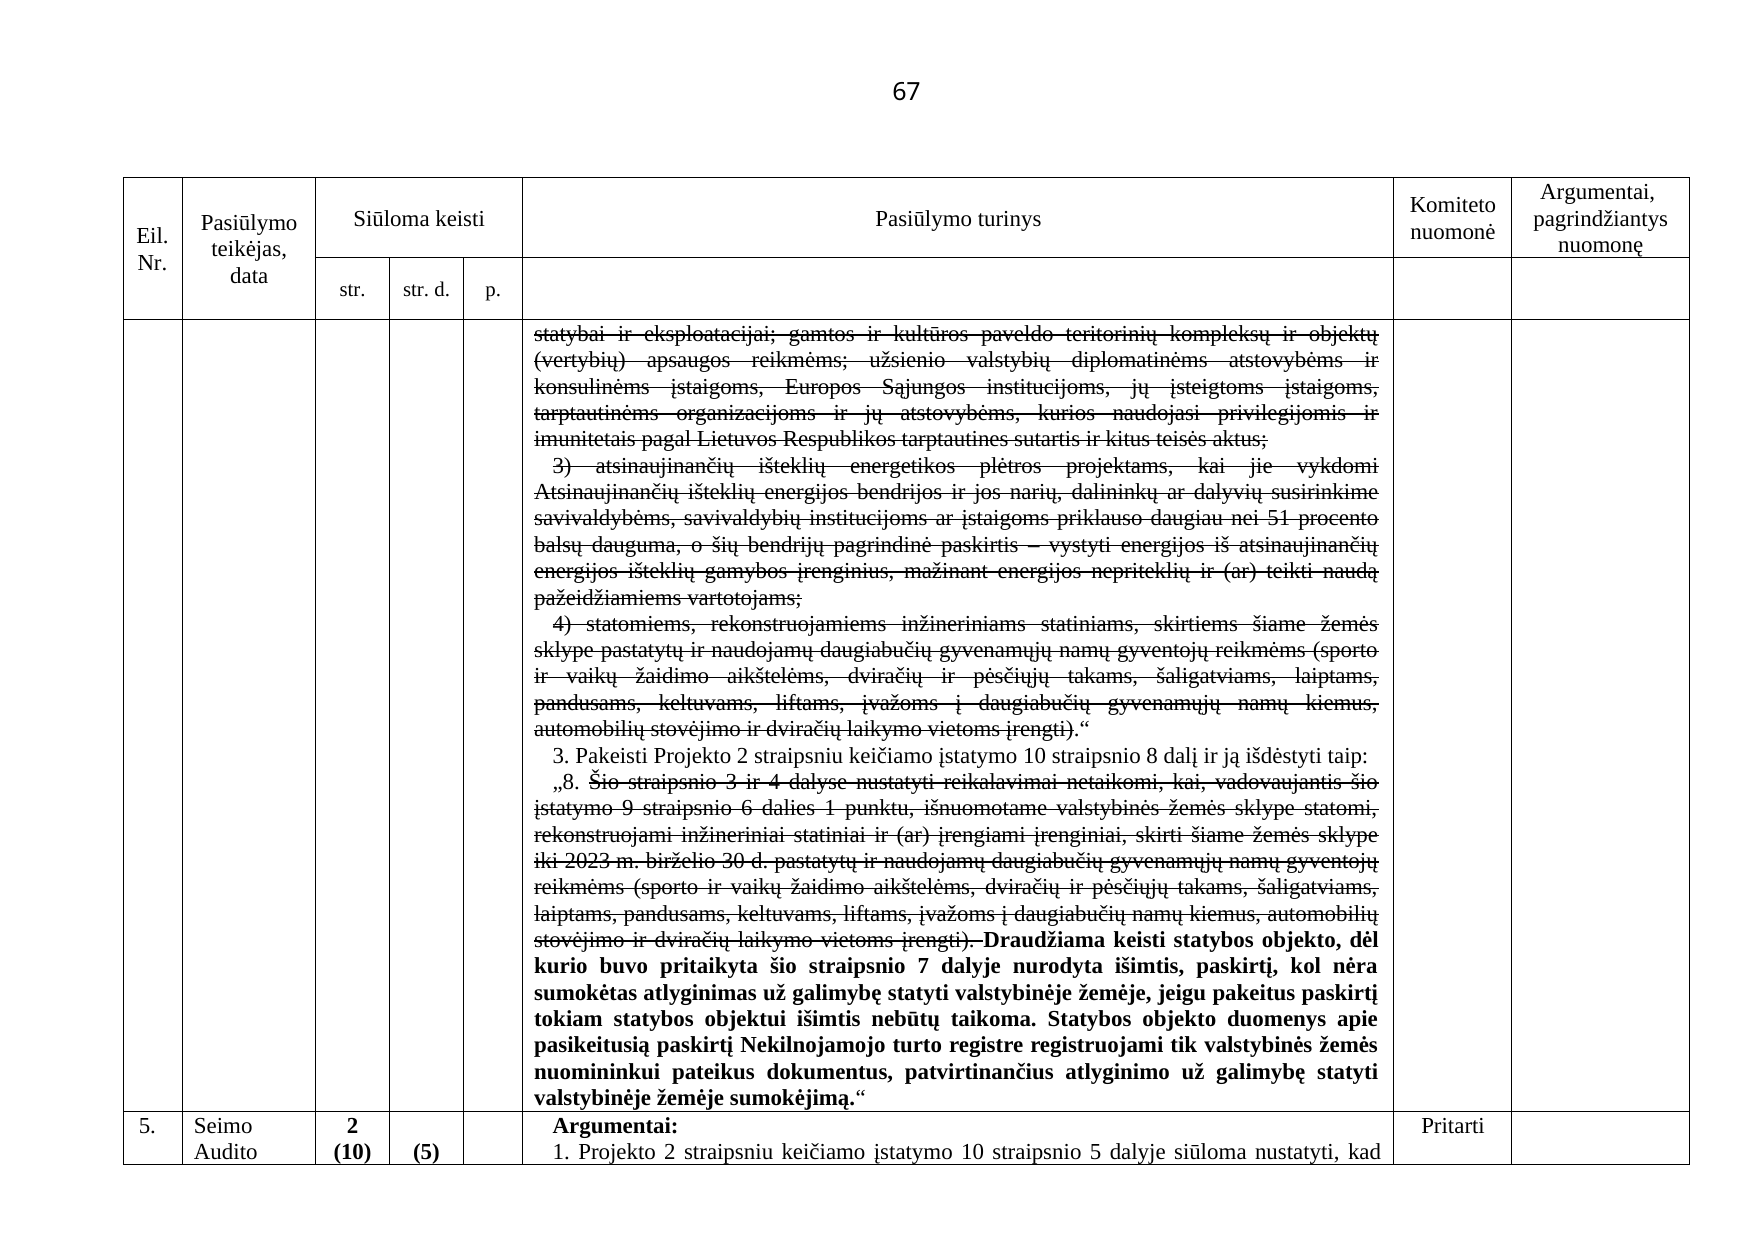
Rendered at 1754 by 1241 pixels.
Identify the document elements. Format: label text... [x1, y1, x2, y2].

table_header Pasiūlymo teikėjas, data [183, 178, 315, 319]
table_header Argumentai, pagrindžiantys nuomonę [1512, 178, 1689, 257]
table_cell [523, 258, 1393, 319]
table_cell Pritarti [1394, 1112, 1511, 1164]
table_header Siūloma keisti [316, 178, 522, 257]
table_cell (5) [390, 1112, 463, 1164]
table_cell str. [316, 258, 389, 319]
table_cell [464, 1112, 522, 1164]
table_cell 2 (10) [316, 1112, 389, 1164]
table_cell str. d. [390, 258, 463, 319]
table_cell [1512, 258, 1689, 319]
table_cell statybai ir eksploatacijai; gamtos ir kultūros paveldo teritorinių kompleksų ir objektų (vertybių) apsaugos reikmėms; užsienio valstybių diplomatinėms atstovybėms ir konsulinėms įstaigoms, Europos Sąjungos institucijoms, jų įsteigtoms įstaigoms, tarptautinėms organizacijoms ir jų atstovybėms, kurios naudojasi privilegijomis ir imunitetais pagal Lietuvos Respublikos tarptautines sutartis ir kitus teisės aktus; 3) atsinaujinančių išteklių energetikos plėtros projektams, kai jie vykdomi Atsinaujinančių išteklių energijos bendrijos ir jos narių, dalininkų ar dalyvių susirinkime savivaldybėms, savivaldybių institucijoms ar įstaigoms priklauso daugiau nei 51 procento balsų dauguma, o šių bendrijų pagrindinė paskirtis – vystyti energijos iš atsinaujinančių energijos išteklių gamybos įrenginius, mažinant energijos nepriteklių ir (ar) teikti naudą pažeidžiamiems vartotojams; 4) statomiems, rekonstruojamiems inžineriniams statiniams, skirtiems šiame žemės sklype pastatytų ir naudojamų daugiabučių gyvenamųjų namų gyventojų reikmėms (sporto ir vaikų žaidimo aikštelėms, dviračių ir pėsčiųjų takams, šaligatviams, laiptams, pandusams, keltuvams, liftams, įvažoms į daugiabučių gyvenamųjų namų kiemus, automobilių stovėjimo ir dviračių laikymo vietoms įrengti).“ 3. Pakeisti Projekto 2 straipsniu keičiamo įstatymo 10 straipsnio 8 dalį ir ją išdėstyti taip: „8. Šio straipsnio 3 ir 4 dalyse nustatyti reikalavimai netaikomi, kai, vadovaujantis šio įstatymo 9 straipsnio 6 dalies 1 punktu, išnuomotame valstybinės žemės sklype statomi, rekonstruojami inžineriniai statiniai ir (ar) įrengiami įrenginiai, skirti šiame žemės sklype iki 2023 m. birželio 30 d. pastatytų ir naudojamų daugiabučių gyvenamųjų namų gyventojų reikmėms (sporto ir vaikų žaidimo aikštelėms, dviračių ir pėsčiųjų takams, šaligatviams, laiptams, pandusams, keltuvams, liftams, įvažoms į daugiabučių namų kiemus, automobilių stovėjimo ir dviračių laikymo vietoms įrengti). Draudžiama keisti statybos objekto, dėl kurio buvo pritaikyta šio straipsnio 7 dalyje nurodyta išimtis, paskirtį, kol nėra sumokėtas atlyginimas už galimybę statyti valstybinėje žemėje, jeigu pakeitus paskirtį tokiam statybos objektui išimtis nebūtų taikoma. Statybos objekto duomenys apie pasikeitusią paskirtį Nekilnojamojo turto registre registruojami tik valstybinės žemės nuomininkui pateikus dokumentus, patvirtinančius atlyginimo už galimybę statyti valstybinėje žemėje sumokėjimą.“ [523, 320, 1393, 1111]
table_cell [124, 320, 182, 1111]
table_cell [390, 320, 463, 1111]
table_cell [1512, 320, 1689, 1111]
table_cell [316, 320, 389, 1111]
table_header Eil. Nr. [124, 178, 182, 319]
table_header Pasiūlymo turinys [523, 178, 1393, 257]
table_cell [464, 320, 522, 1111]
table_cell Argumentai: 1. Projekto 2 straipsniu keičiamo įstatymo 10 straipsnio 5 dalyje siūloma nustatyti, kad [523, 1112, 1393, 1164]
table_cell [1394, 258, 1511, 319]
table_cell p. [464, 258, 522, 319]
table_cell [183, 320, 315, 1111]
table_cell [1394, 320, 1511, 1111]
table_header Komiteto nuomonė [1394, 178, 1511, 257]
table_cell [124, 1112, 182, 1164]
table_cell Seimo Audito [183, 1112, 315, 1164]
table_cell [1512, 1112, 1689, 1164]
